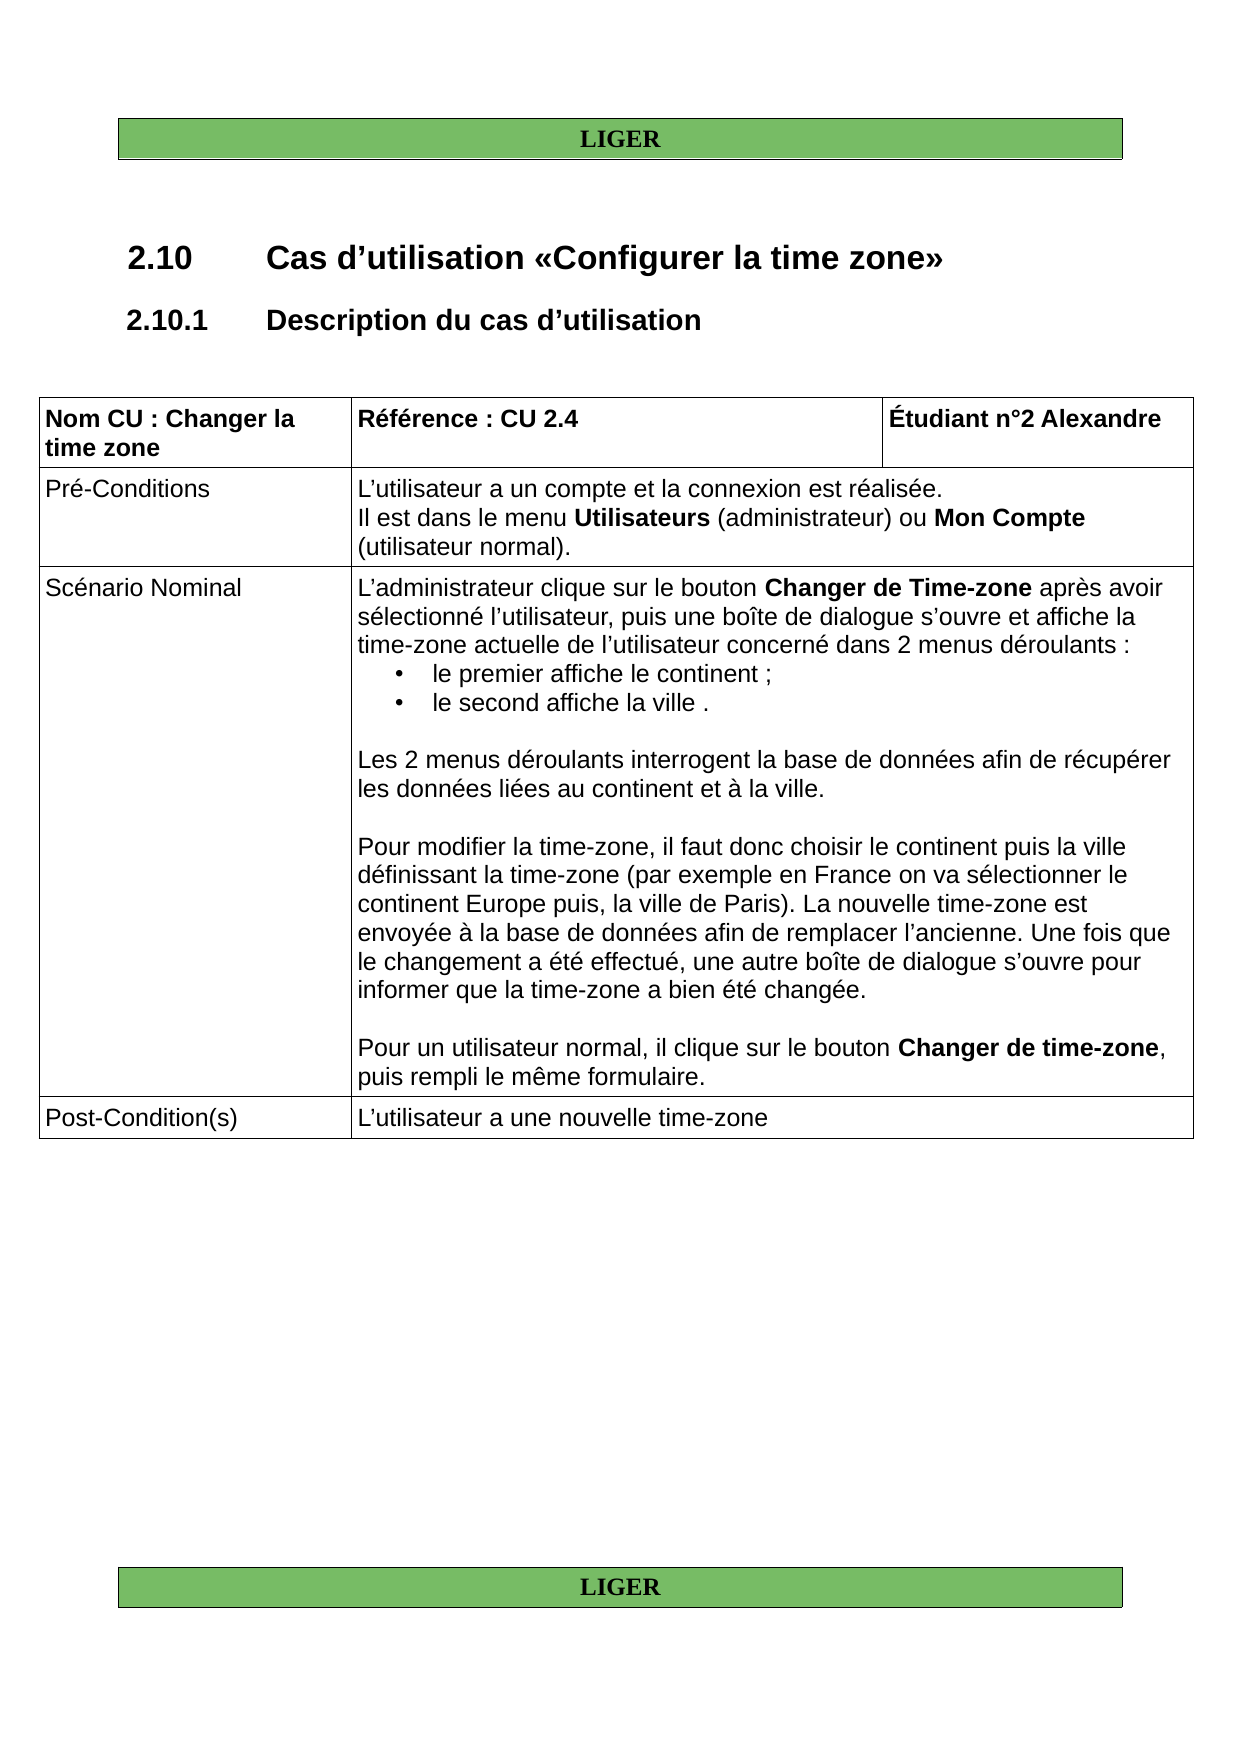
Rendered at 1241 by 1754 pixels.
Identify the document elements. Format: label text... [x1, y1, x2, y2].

table_cell Pré-Conditions [40, 468, 351, 566]
table_header Référence : CU 2.4 [352, 398, 882, 467]
table_cell Post-Condition(s) [40, 1097, 351, 1137]
table_cell Scénario Nominal [40, 567, 351, 1096]
table_cell L’administrateur clique sur le bouton Changer de Time-zone après avoir sélectionné l’utilisateur, puis une boîte de dialogue s’ouvre et affiche la time-zone actuelle de l’utilisateur concerné dans 2 menus déroulants : le premier affiche le continent ; le second affiche la ville . Les 2 menus déroulants interrogent la base de données afin de récupérer les données liées au continent et à la ville. Pour modifier la time-zone, il faut donc choisir le continent puis la ville définissant la time-zone (par exemple en France on va sélectionner le continent Europe puis, la ville de Paris). La nouvelle time-zone est envoyée à la base de données afin de remplacer l’ancienne. Une fois que le changement a été effectué, une autre boîte de dialogue s’ouvre pour informer que la time-zone a bien été changée. Pour un utilisateur normal, il clique sur le bouton Changer de time-zone, puis rempli le même formulaire. [352, 567, 1193, 1096]
table_cell L’utilisateur a un compte et la connexion est réalisée. Il est dans le menu Utilisateurs (administrateur) ou Mon Compte (utilisateur normal). [352, 468, 1193, 566]
subtitle Cas d’utilisation «Configurer la time zone» [118, 238, 1122, 276]
table_cell L’utilisateur a une nouvelle time-zone [352, 1097, 1193, 1137]
table_header Étudiant n°2 Alexandre [883, 398, 1193, 467]
subtitle Description du cas d’utilisation [118, 303, 1122, 337]
table_header Nom CU : Changer la time zone [40, 398, 351, 467]
